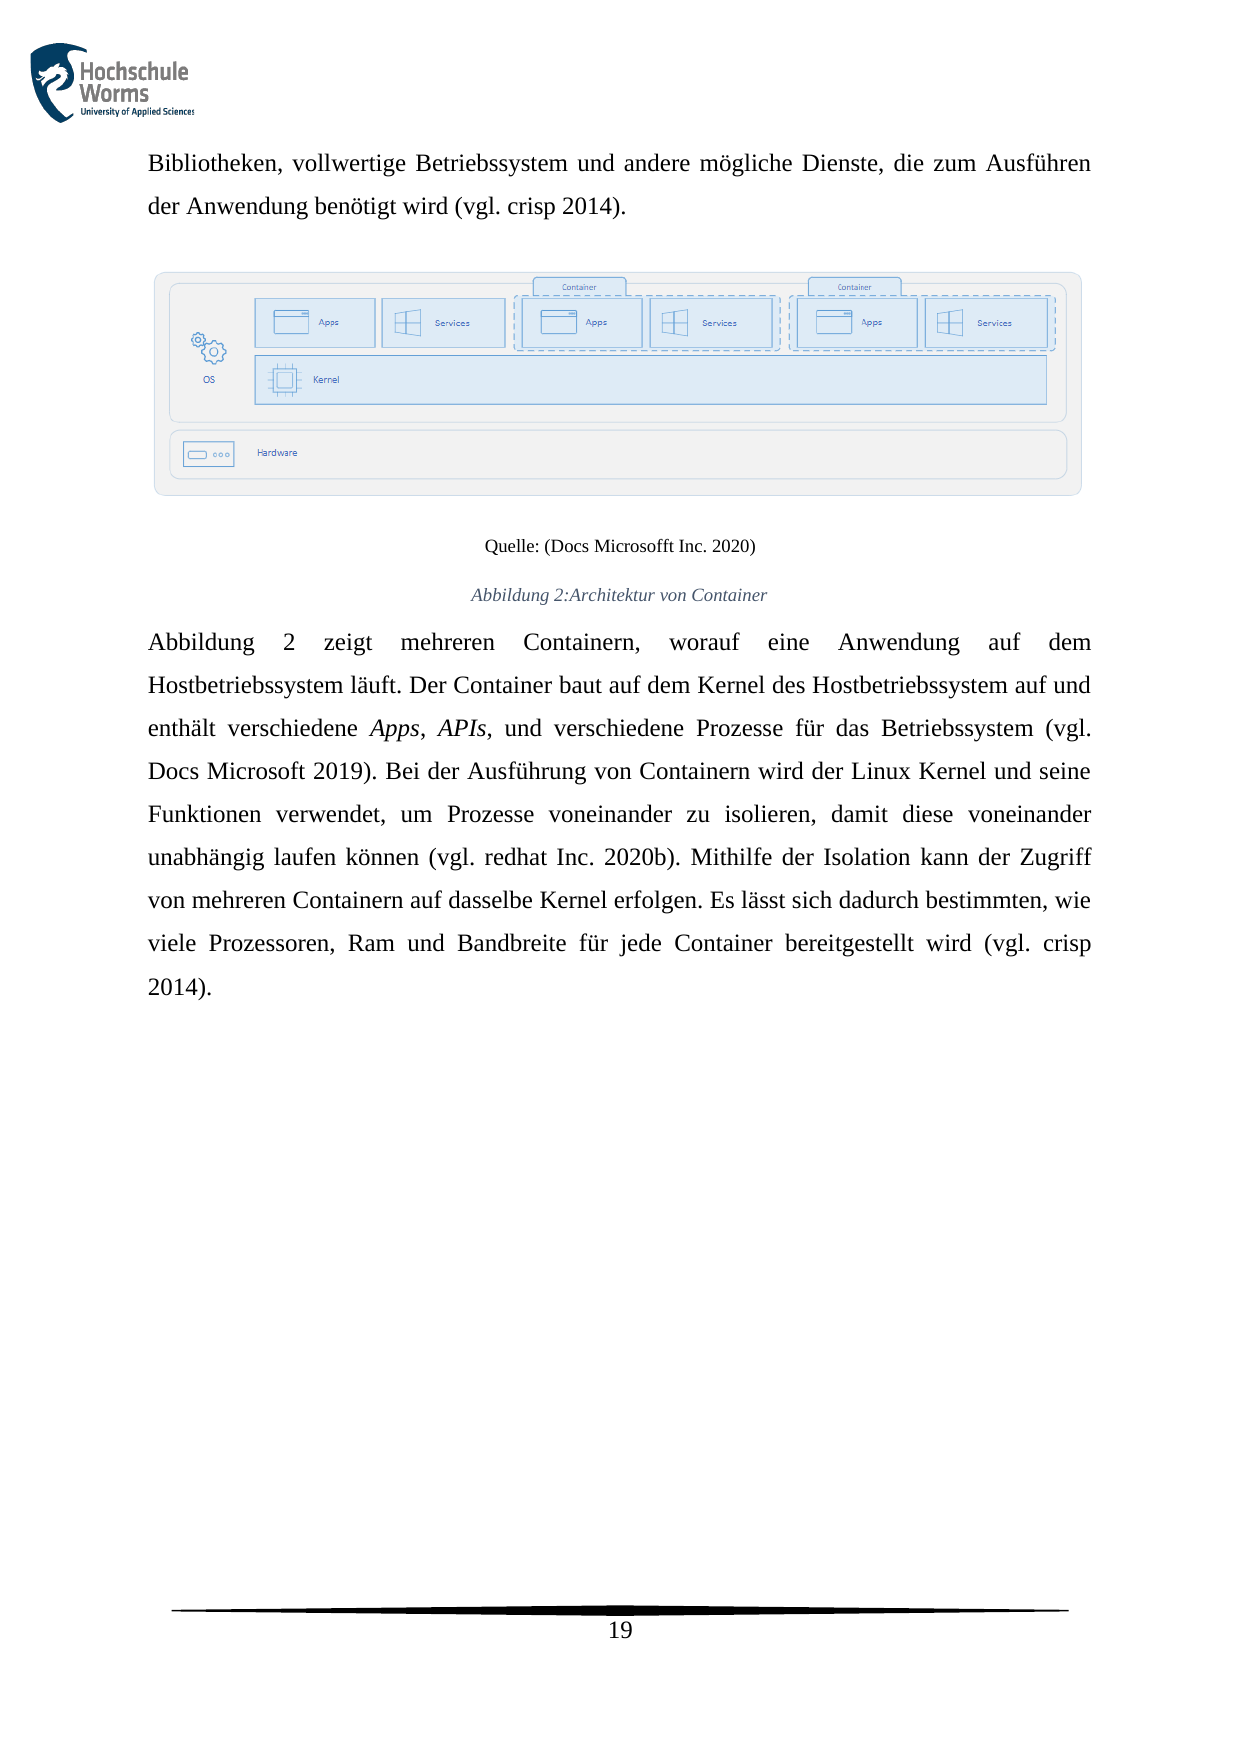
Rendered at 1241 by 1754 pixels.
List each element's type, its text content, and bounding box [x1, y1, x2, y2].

text Quelle: (Docs Microsofft Inc. 2020) [148, 535, 1092, 557]
text Abbildung 2:Architektur von Container [148, 584, 1092, 606]
text Bibliotheken, vollwertige Betriebssystem und andere mögliche Dienste, die zum Ausführen der Anwendung benötigt wird (vgl. crisp 2014). [148, 148, 1092, 219]
text Abbildung 2 zeigt mehreren Containern, worauf eine Anwendung auf dem Hostbetriebssystem läuft. Der Container baut auf dem Kernel des Hostbetriebssystem auf und enthält verschiedene Apps, APIs, und verschiedene Prozesse für das Betriebssystem (vgl. Docs Microsoft 2019). Bei der Ausführung von Containern wird der Linux Kernel und seine Funktionen verwendet, um Prozesse voneinander zu isolieren, damit diese voneinander unabhängig laufen können (vgl. redhat Inc. 2020b). Mithilfe der Isolation kann der Zugriff von mehreren Containern auf dasselbe Kernel erfolgen. Es lässt sich dadurch bestimmten, wie viele Prozessoren, Ram und Bandbreite für jede Container bereitgestellt wird (vgl. crisp 2014). [148, 627, 1092, 1000]
